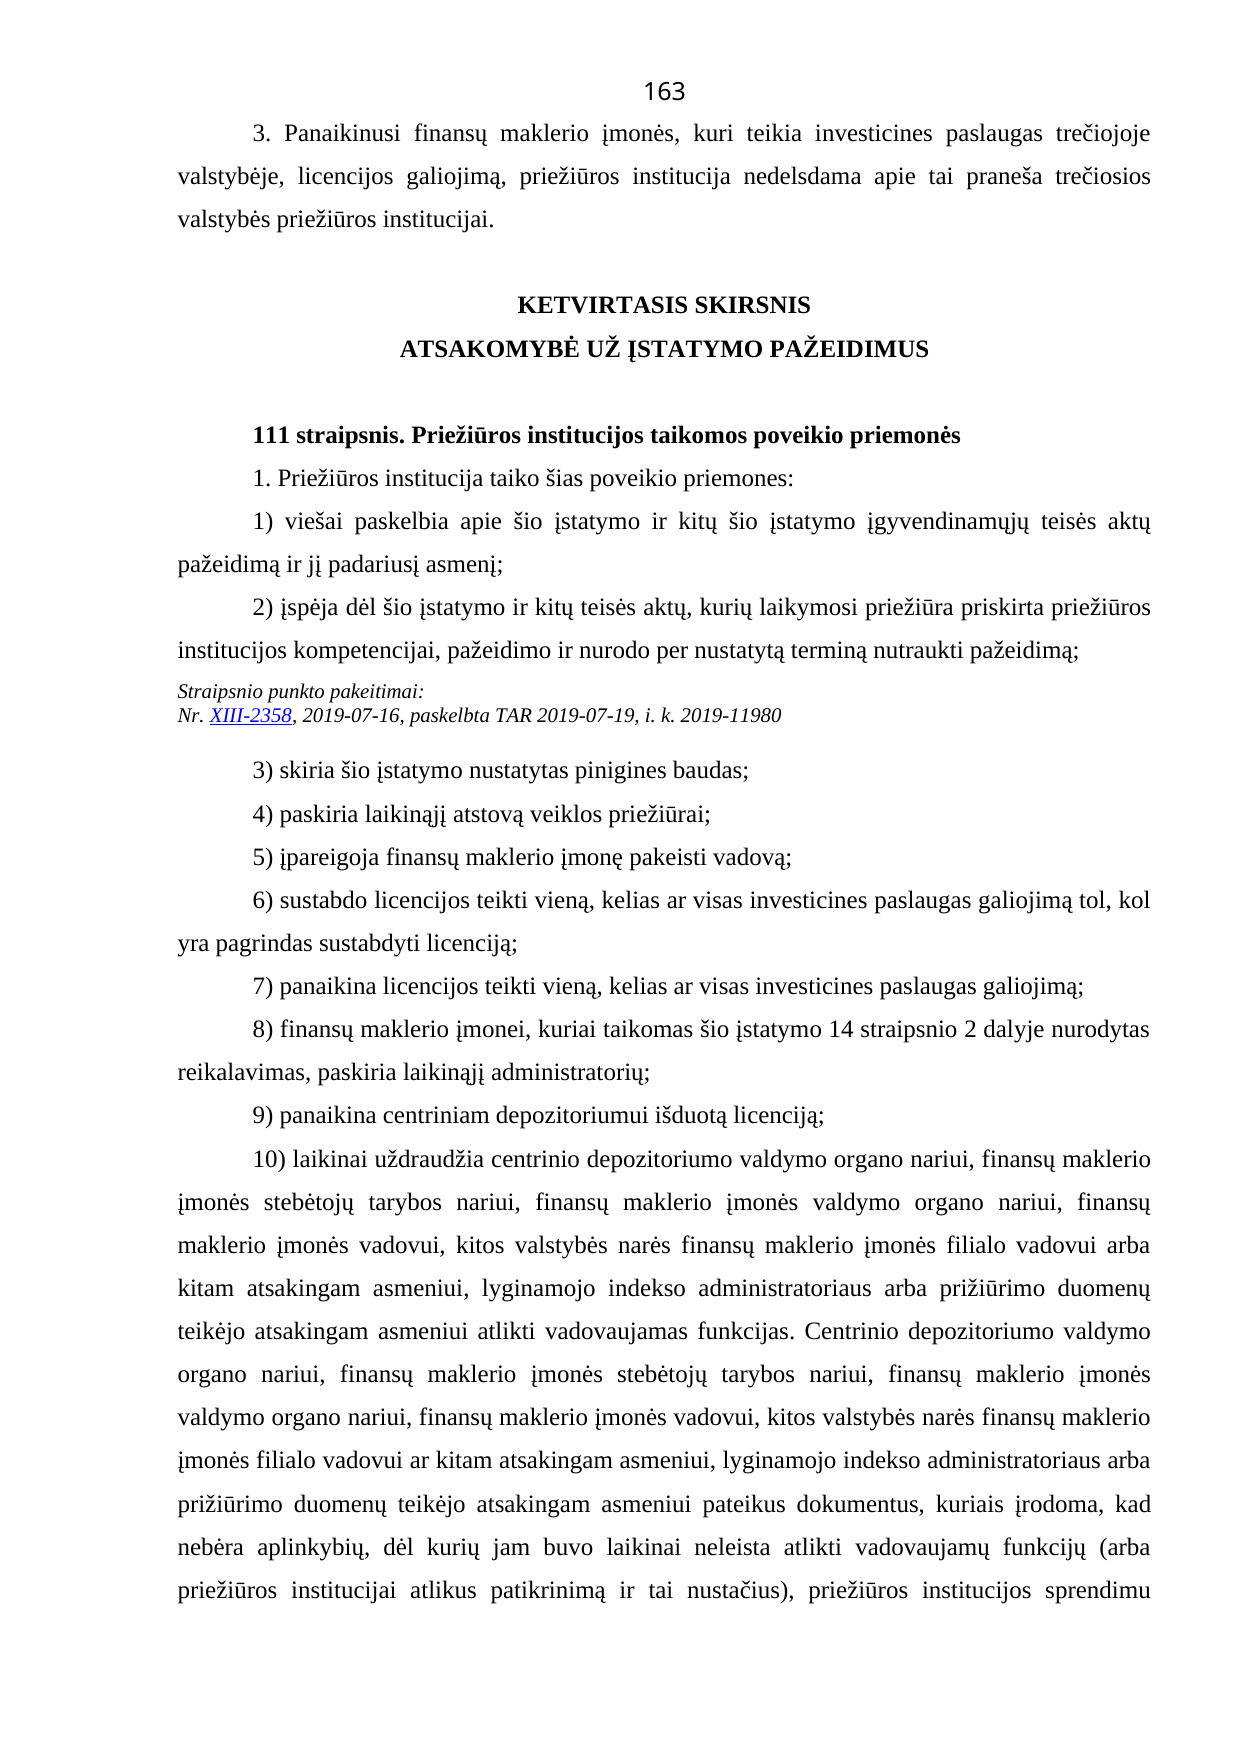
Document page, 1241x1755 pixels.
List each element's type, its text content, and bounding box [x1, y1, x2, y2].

text 10) laikinai uždraudžia centrinio depozitoriumo valdymo organo nariui, finansų maklerio įmonės stebėtojų tarybos nariui, finansų maklerio įmonės valdymo organo nariui, finansų maklerio įmonės vadovui, kitos valstybės narės finansų maklerio įmonės filialo vadovui arba kitam atsakingam asmeniui, lyginamojo indekso administratoriaus arba prižiūrimo duomenų teikėjo atsakingam asmeniui atlikti vadovaujamas funkcijas. Centrinio depozitoriumo valdymo organo nariui, finansų maklerio įmonės stebėtojų tarybos nariui, finansų maklerio įmonės valdymo organo nariui, finansų maklerio įmonės vadovui, kitos valstybės narės finansų maklerio įmonės filialo vadovui ar kitam atsakingam asmeniui, lyginamojo indekso administratoriaus arba prižiūrimo duomenų teikėjo atsakingam asmeniui pateikus dokumentus, kuriais įrodoma, kad nebėra aplinkybių, dėl kurių jam buvo laikinai neleista atlikti vadovaujamų funkcijų (arba priežiūros institucijai atlikus patikrinimą ir tai nustačius), priežiūros institucijos sprendimu [177, 1144, 1152, 1604]
text 9) panaikina centriniam depozitoriumui išduotą licenciją; [177, 1101, 1152, 1129]
text 1) viešai paskelbia apie šio įstatymo ir kitų šio įstatymo įgyvendinamųjų teisės aktų pažeidimą ir jį padariusį asmenį; [177, 506, 1152, 578]
text 3. Panaikinusi finansų maklerio įmonės, kuri teikia investicines paslaugas trečiojoje valstybėje, licencijos galiojimą, priežiūros institucija nedelsdama apie tai praneša trečiosios valstybės priežiūros institucijai. [177, 118, 1152, 233]
text Straipsnio punkto pakeitimai: [177, 679, 1152, 703]
text 1. Priežiūros institucija taiko šias poveikio priemones: [177, 463, 1152, 492]
text 8) finansų maklerio įmonei, kuriai taikomas šio įstatymo 14 straipsnio 2 dalyje nurodytas reikalavimas, paskiria laikinąjį administratorių; [177, 1014, 1152, 1086]
text KETVIRTASIS SKIRSNIS [177, 291, 1152, 319]
text 2) įspėja dėl šio įstatymo ir kitų teisės aktų, kurių laikymosi priežiūra priskirta priežiūros institucijos kompetencijai, pažeidimo ir nurodo per nustatytą terminą nutraukti pažeidimą; [177, 592, 1152, 664]
text 3) skiria šio įstatymo nustatytas pinigines baudas; [177, 756, 1152, 784]
text 7) panaikina licencijos teikti vieną, kelias ar visas investicines paslaugas galiojimą; [177, 971, 1152, 1000]
text 6) sustabdo licencijos teikti vieną, kelias ar visas investicines paslaugas galiojimą tol, kol yra pagrindas sustabdyti licenciją; [177, 885, 1152, 957]
text 5) įpareigoja finansų maklerio įmonę pakeisti vadovą; [177, 842, 1152, 871]
text ATSAKOMYBĖ UŽ ĮSTATYMO PAŽEIDIMUS [177, 334, 1152, 362]
text Nr. XIII-2358, 2019-07-16, paskelbta TAR 2019-07-19, i. k. 2019-11980 [177, 703, 1152, 727]
text 111 straipsnis. Priežiūros institucijos taikomos poveikio priemonės [177, 420, 1152, 449]
text 4) paskiria laikinąjį atstovą veiklos priežiūrai; [177, 799, 1152, 827]
